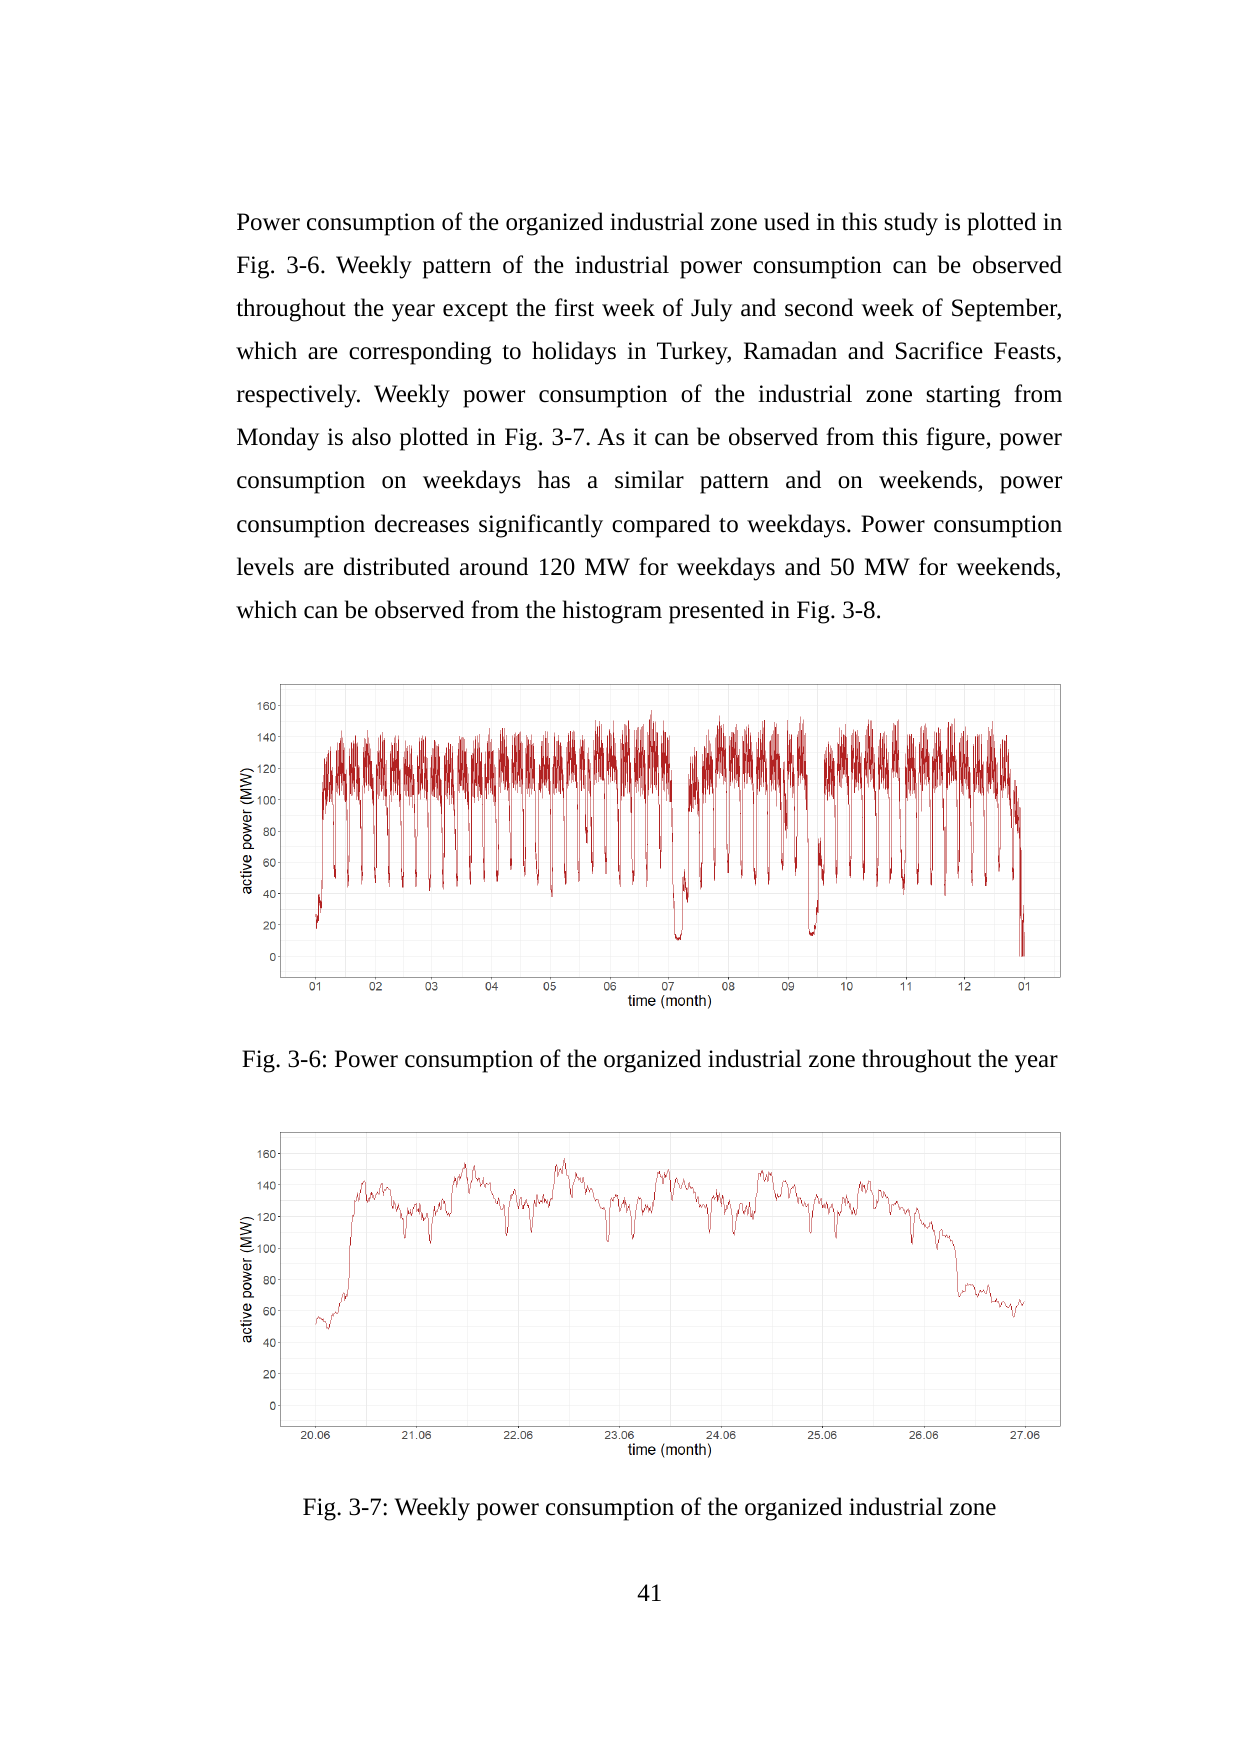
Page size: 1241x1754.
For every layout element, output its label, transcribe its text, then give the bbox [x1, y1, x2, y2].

text Power consumption of the organized industrial zone used in this study is plotted in Fig. 3-6. Weekly pattern of the industrial power consumption can be observed throughout the year except the first week of July and second week of September, which are corresponding to holidays in Turkey, Ramadan and Sacrifice Feasts, respectively. Weekly power consumption of the industrial zone starting from Monday is also plotted in Fig. 3-7. As it can be observed from this figure, power consumption on weekdays has a similar pattern and on weekends, power consumption decreases significantly compared to weekdays. Power consumption levels are distributed around 120 MW for weekdays and 50 MW for weekends, which can be observed from the histogram presented in Fig. 3-8. [236, 207, 1063, 624]
picture [236, 680, 1064, 1011]
text Fig. 3-7: Weekly power consumption of the organized industrial zone [236, 1492, 1063, 1521]
text Fig. 3-6: Power consumption of the organized industrial zone throughout the year [236, 1044, 1063, 1072]
picture [236, 1128, 1064, 1460]
